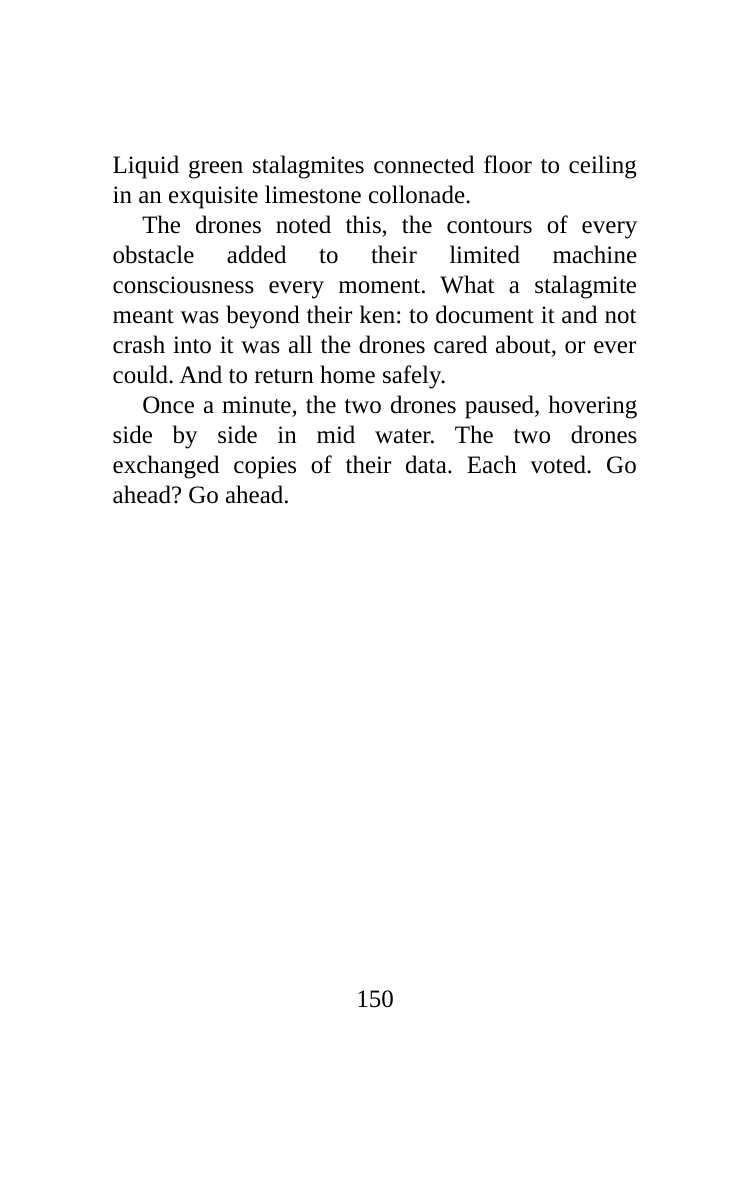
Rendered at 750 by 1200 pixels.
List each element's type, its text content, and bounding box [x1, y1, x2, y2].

text Once a minute, the two drones paused, hovering side by side in mid water. The two drones exchanged copies of their data. Each voted. Go ahead? Go ahead. [112, 390, 637, 510]
text Liquid green stalagmites connected floor to ceiling in an exquisite limestone collonade. [112, 150, 637, 210]
text The drones noted this, the contours of every obstacle added to their limited machine consciousness every moment. What a stalagmite meant was beyond their ken: to document it and not crash into it was all the drones cared about, or ever could. And to return home safely. [112, 210, 637, 390]
